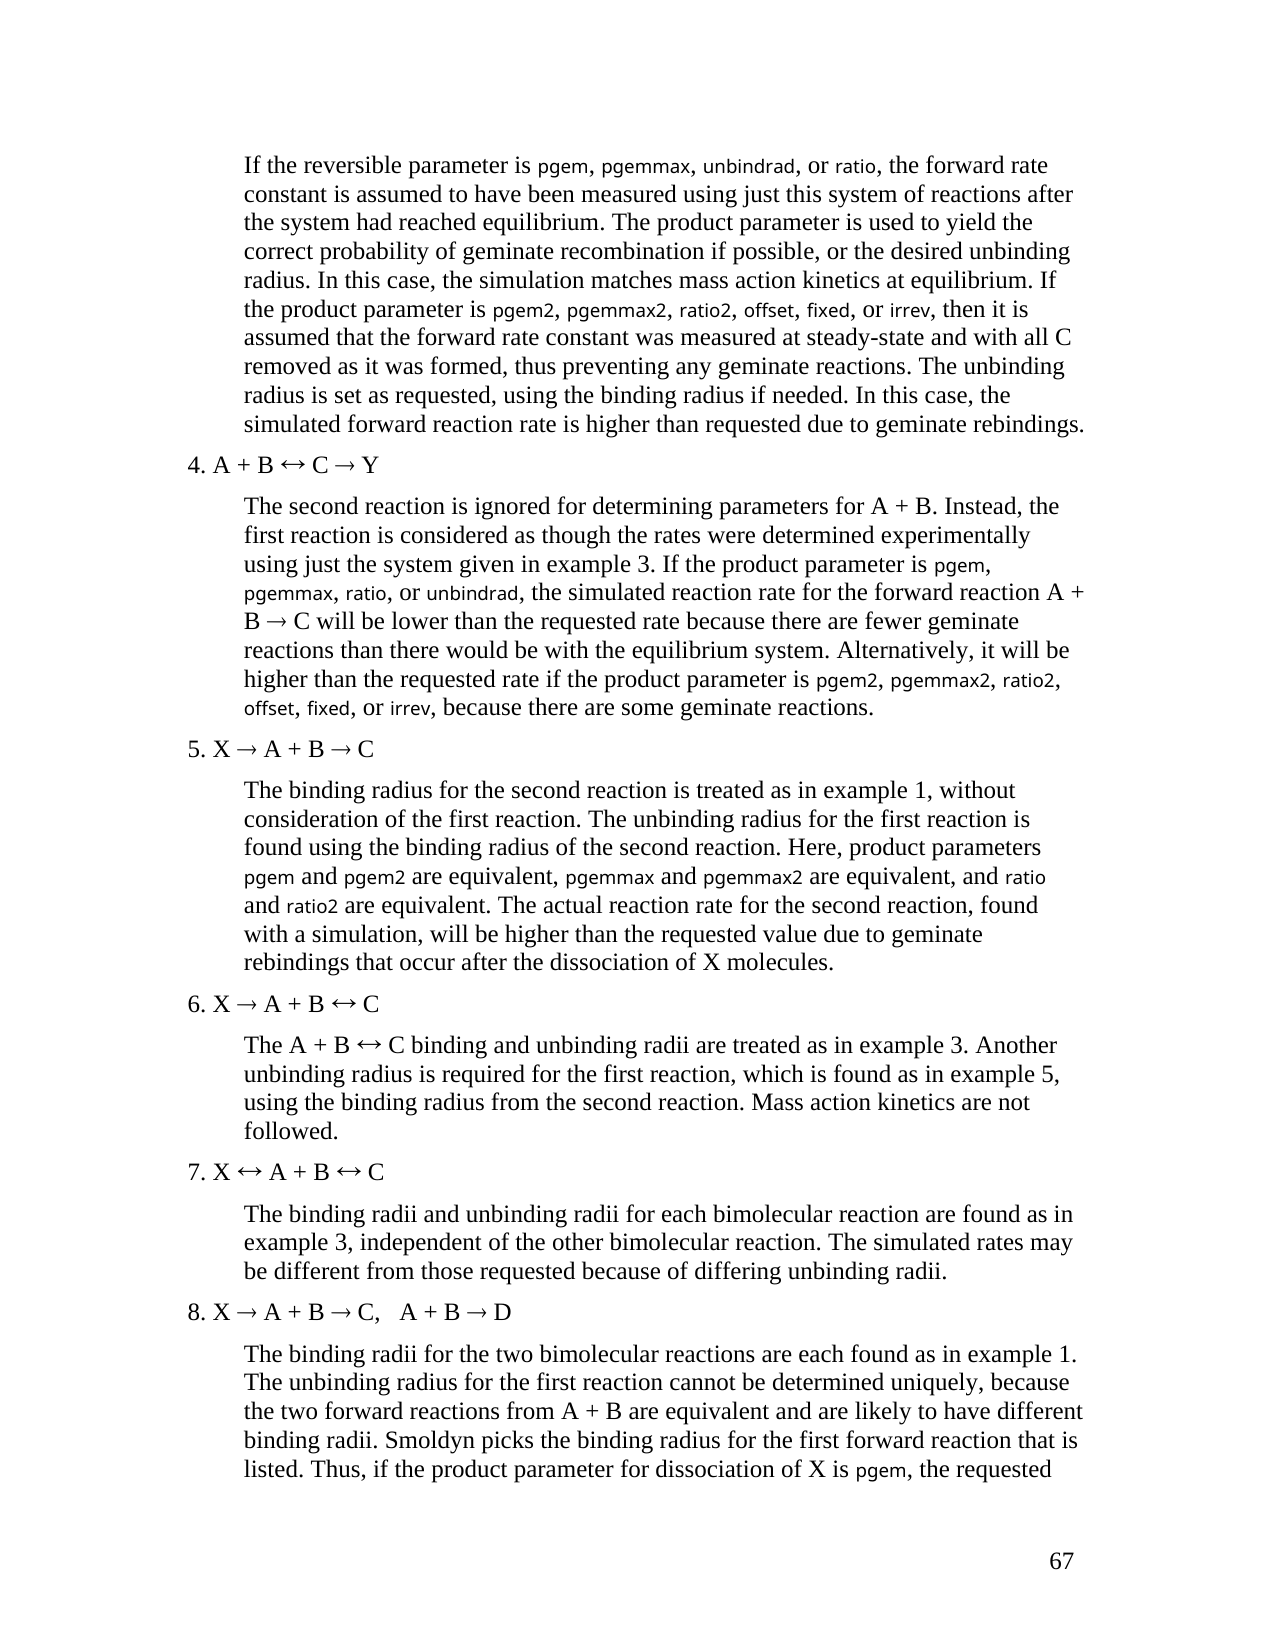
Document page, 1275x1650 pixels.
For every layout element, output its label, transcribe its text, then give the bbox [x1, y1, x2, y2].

text 6. X  A + B  C [187, 989, 1087, 1017]
text The binding radii and unbinding radii for each bimolecular reaction are found as in example 3, independent of the other bimolecular reaction. The simulated rates may be different from those requested because of differing unbinding radii. [244, 1199, 1087, 1285]
text The binding radius for the second reaction is treated as in example 1, without consideration of the first reaction. The unbinding radius for the first reaction is found using the binding radius of the second reaction. Here, product parameters pgem and pgem2 are equivalent, pgemmax and pgemmax2 are equivalent, and ratio and ratio2 are equivalent. The actual reaction rate for the second reaction, found with a simulation, will be higher than the requested value due to geminate rebindings that occur after the dissociation of X molecules. [244, 775, 1087, 976]
text The binding radii for the two bimolecular reactions are each found as in example 1. The unbinding radius for the first reaction cannot be determined uniquely, because the two forward reactions from A + B are equivalent and are likely to have different binding radii. Smoldyn picks the binding radius for the first forward reaction that is listed. Thus, if the product parameter for dissociation of X is pgem, the requested [244, 1339, 1087, 1482]
text The A + B  C binding and unbinding radii are treated as in example 3. Another unbinding radius is required for the first reaction, which is found as in example 5, using the binding radius from the second reaction. Mass action kinetics are not followed. [244, 1030, 1087, 1145]
text 8. X  A + B  C, A + B  D [187, 1297, 1087, 1326]
text If the reversible parameter is pgem, pgemmax, unbindrad, or ratio, the forward rate constant is assumed to have been measured using just this system of reactions after the system had reached equilibrium. The product parameter is used to yield the correct probability of geminate recombination if possible, or the desired unbinding radius. In this case, the simulation matches mass action kinetics at equilibrium. If the product parameter is pgem2, pgemmax2, ratio2, offset, fixed, or irrev, then it is assumed that the forward rate constant was measured at steady-state and with all C removed as it was formed, thus preventing any geminate reactions. The unbinding radius is set as requested, using the binding radius if needed. In this case, the simulated forward reaction rate is higher than requested due to geminate rebindings. [244, 150, 1087, 437]
text 7. X  A + B  C [187, 1157, 1087, 1186]
text The second reaction is ignored for determining parameters for A + B. Instead, the first reaction is considered as though the rates were determined experimentally using just the system given in example 3. If the product parameter is pgem, pgemmax, ratio, or unbindrad, the simulated reaction rate for the forward reaction A + B  C will be lower than the requested rate because there are fewer geminate reactions than there would be with the equilibrium system. Alternatively, it will be higher than the requested rate if the product parameter is pgem2, pgemmax2, ratio2, offset, fixed, or irrev, because there are some geminate reactions. [244, 491, 1087, 721]
text 4. A + B  C  Y [187, 450, 1087, 479]
text 5. X  A + B  C [187, 734, 1087, 762]
